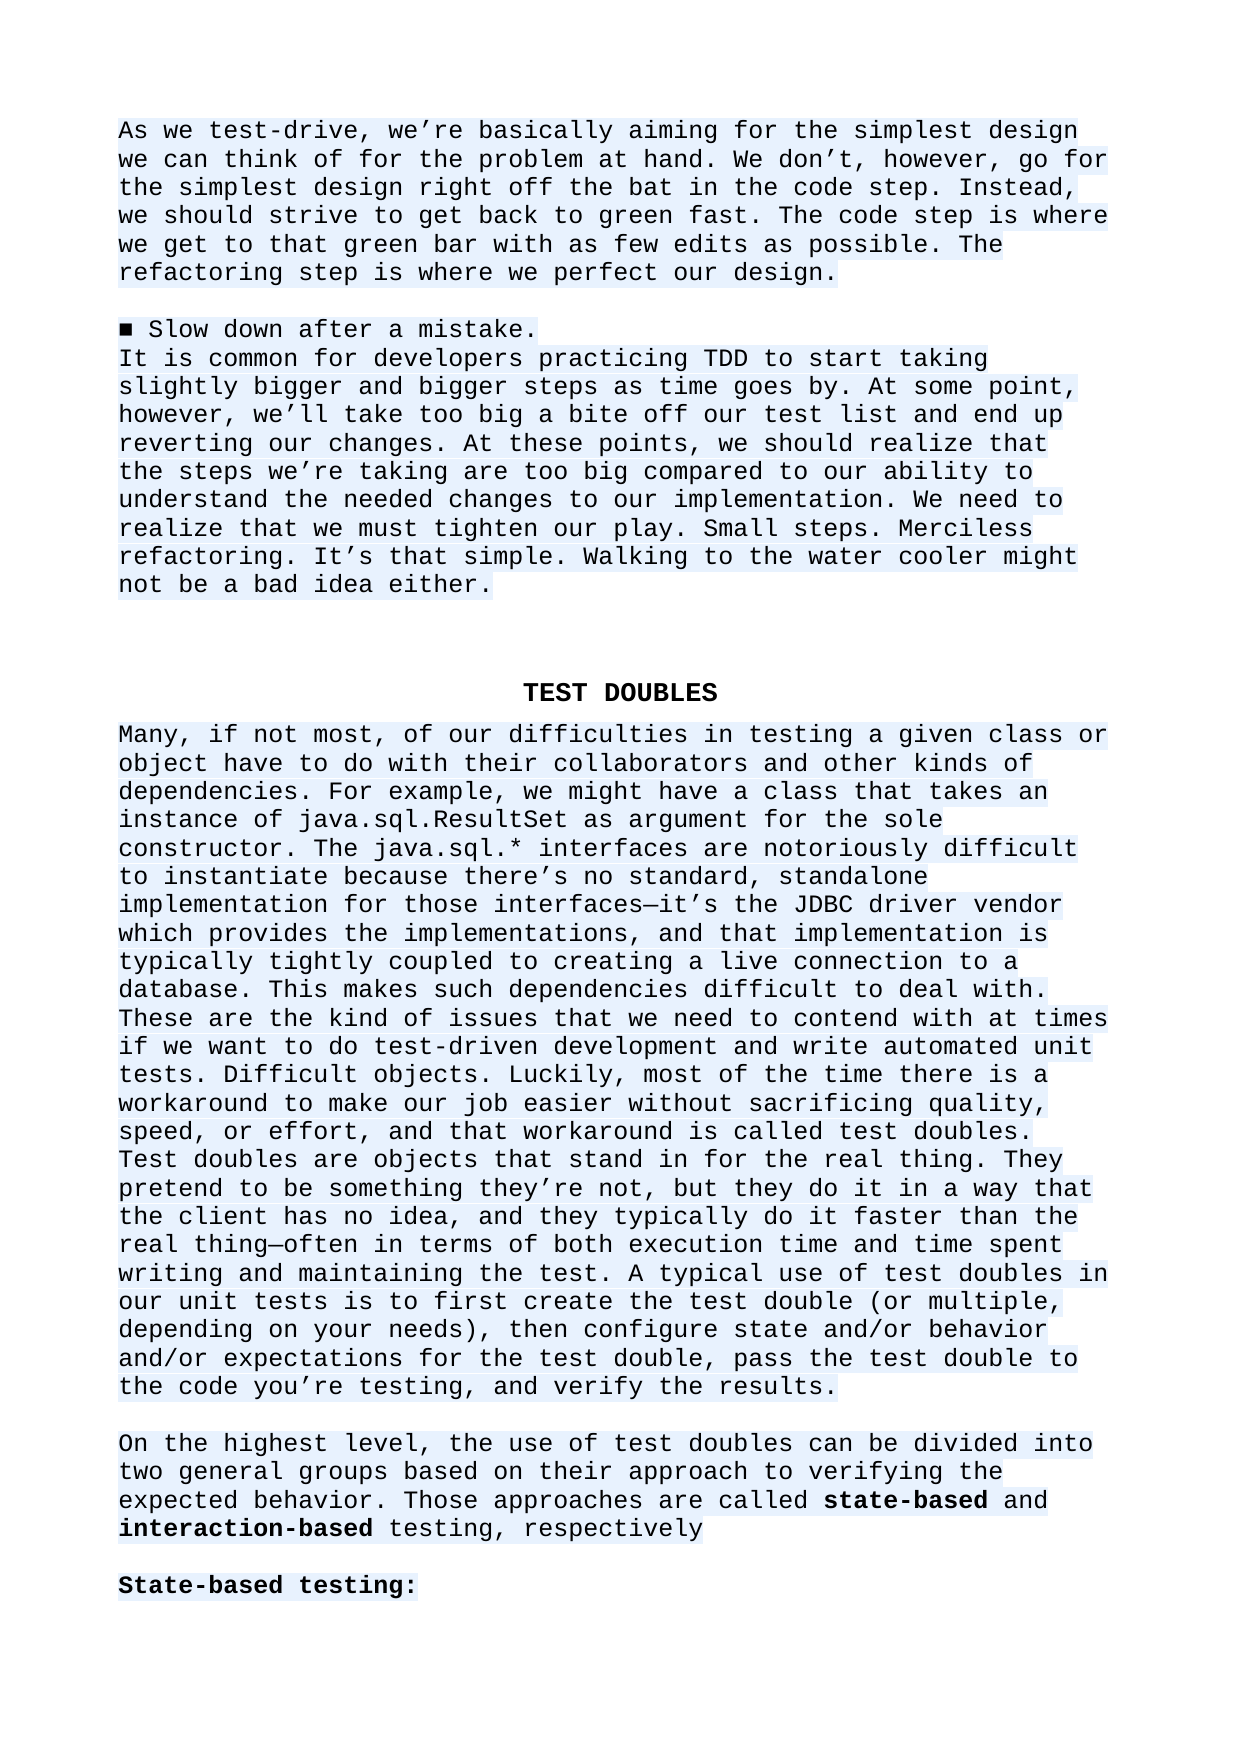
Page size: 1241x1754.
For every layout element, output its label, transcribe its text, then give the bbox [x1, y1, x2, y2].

text ■ Slow down after a mistake. [118, 317, 1122, 345]
text Many, if not most, of our difficulties in testing a given class or object have to do with their collaborators and other kinds of dependencies. For example, we might have a class that takes an instance of java.sql.ResultSet as argument for the sole constructor. The java.sql.* interfaces are notoriously difficult to instantiate because there’s no standard, standalone implementation for those interfaces—it’s the JDBC driver vendor which provides the implementations, and that implementation is typically tightly coupled to creating a live connection to a database. This makes such dependencies difficult to deal with. [118, 722, 1122, 1005]
text As we test-drive, we’re basically aiming for the simplest design we can think of for the problem at hand. We don’t, however, go for the simplest design right off the bat in the code step. Instead, we should strive to get back to green fast. The code step is where we get to that green bar with as few edits as possible. The refactoring step is where we perfect our design. [118, 118, 1122, 288]
text State-based testing: [118, 1573, 1122, 1601]
text These are the kind of issues that we need to contend with at times if we want to do test-driven development and write automated unit tests. Difficult objects. Luckily, most of the time there is a workaround to make our job easier without sacrificing quality, speed, or effort, and that workaround is called test doubles. [118, 1005, 1122, 1147]
text It is common for developers practicing TDD to start taking slightly bigger and bigger steps as time goes by. At some point, however, we’ll take too big a bite off our test list and end up reverting our changes. At these points, we should realize that [118, 345, 1122, 458]
text Test doubles are objects that stand in for the real thing. They pretend to be something they’re not, but they do it in a way that the client has no idea, and they typically do it faster than the real thing—often in terms of both execution time and time spent writing and maintaining the test. A typical use of test doubles in our unit tests is to first create the test double (or multiple, depending on your needs), then configure state and/or behavior and/or expectations for the test double, pass the test double to the code you’re testing, and verify the results. [118, 1147, 1122, 1402]
text the steps we’re taking are too big compared to our ability to understand the needed changes to our implementation. We need to realize that we must tighten our play. Small steps. Merciless refactoring. It’s that simple. Walking to the water cooler might not be a bad idea either. [118, 458, 1122, 600]
subtitle TEST DOUBLES [118, 678, 1122, 709]
text On the highest level, the use of test doubles can be divided into two general groups based on their approach to verifying the expected behavior. Those approaches are called state-based and interaction-based testing, respectively [118, 1431, 1122, 1544]
